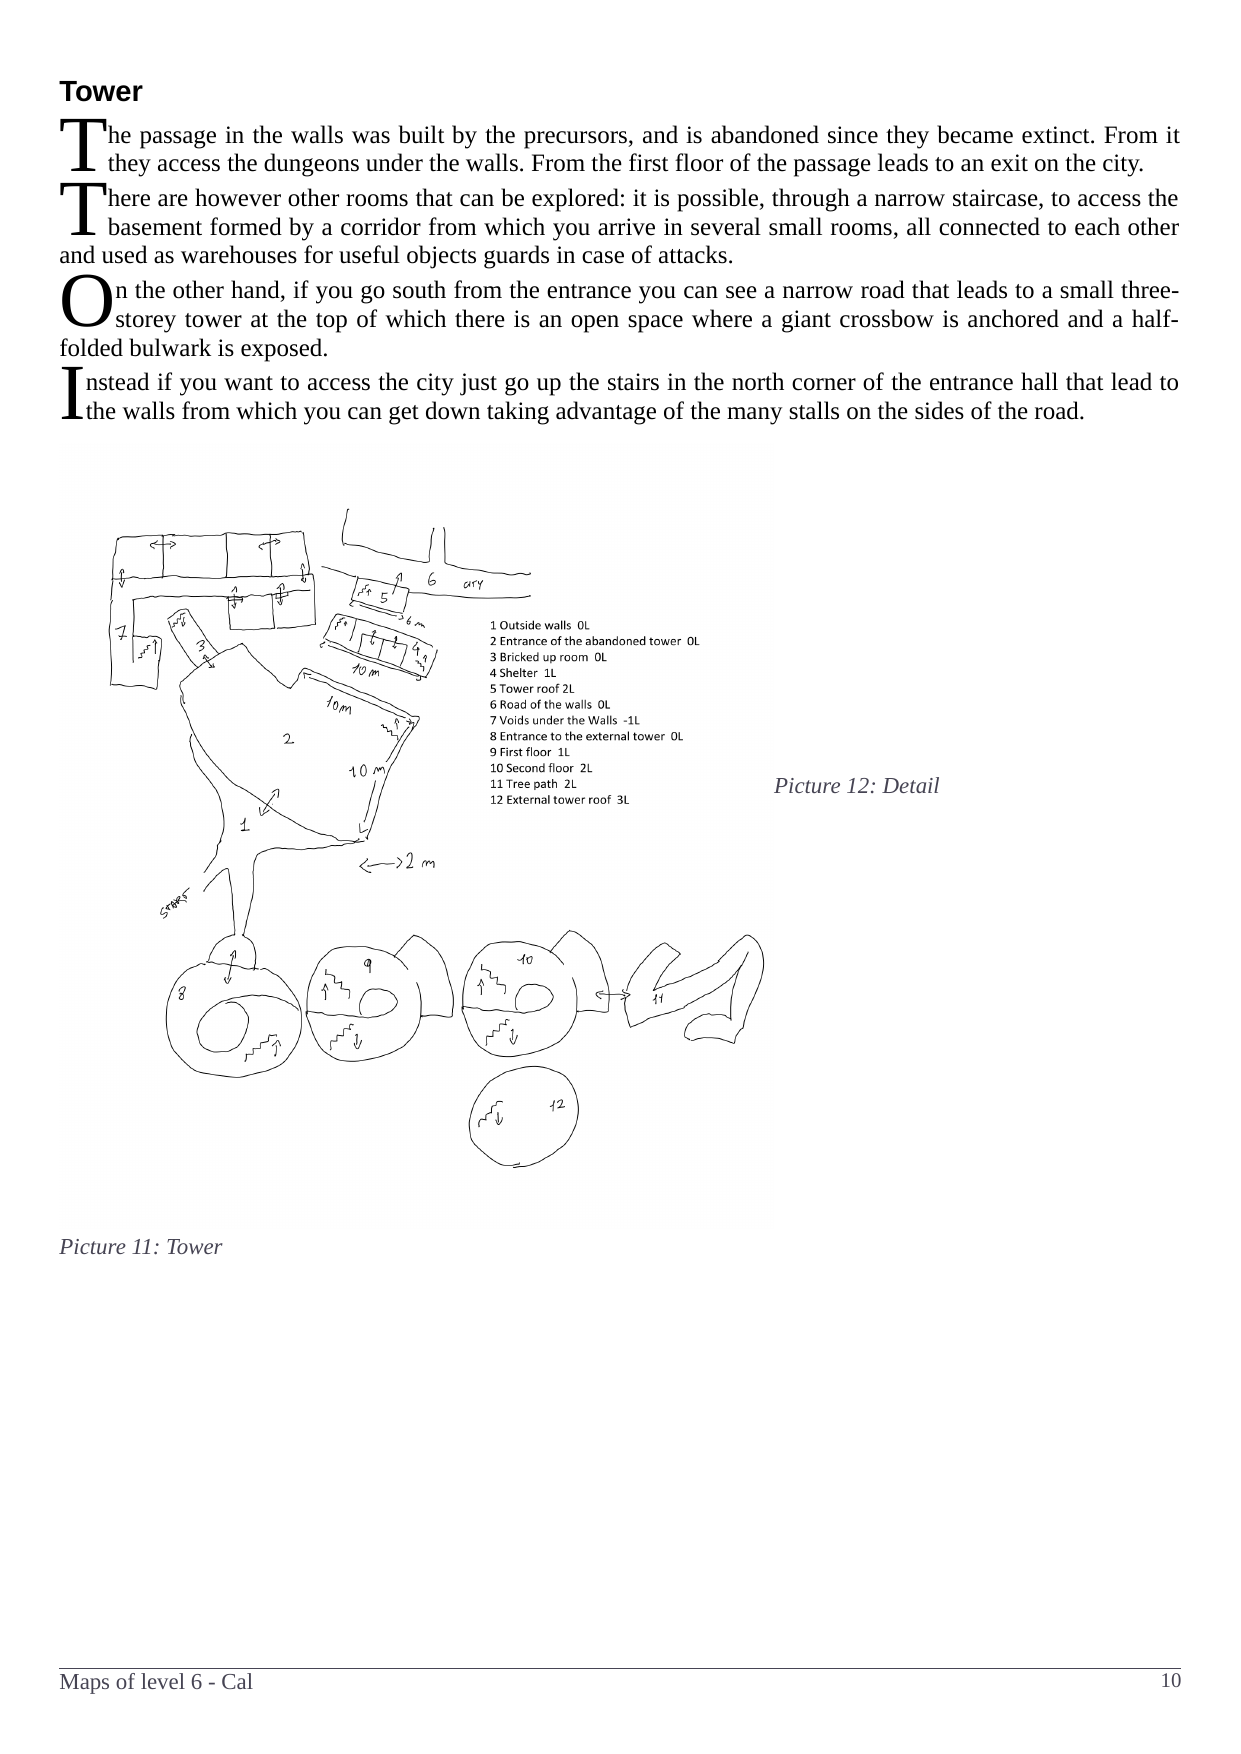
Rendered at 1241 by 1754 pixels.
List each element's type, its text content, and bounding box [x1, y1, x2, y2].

table_header [779, 779, 785, 786]
text There are however other rooms that can be explored: it is possible, through a narrow staircase, to access the basement formed by a corridor from which you arrive in several small rooms, all connected to each other and used as warehouses for useful objects guards in case of attacks. [59, 183, 1181, 269]
table_header [774, 431, 1181, 1266]
subtitle Tower [59, 74, 1181, 107]
text Instead if you want to access the city just go up the stairs in the north corner of the entrance hall that lead to the walls from which you can get down taking advantage of the many stalls on the sides of the road. [59, 367, 1181, 425]
text The passage in the walls was built by the precursors, and is abandoned since they became extinct. From it they access the dungeons under the walls. From the first floor of the passage leads to an exit on the city. [59, 120, 1181, 177]
table_header [59, 431, 774, 443]
table_header [64, 1240, 70, 1247]
table_header [59, 1229, 774, 1266]
picture [59, 443, 774, 1229]
text On the other hand, if you go south from the entrance you can see a narrow road that leads to a small three-storey tower at the top of which there is an open space where a giant crossbow is anchored and a half-folded bulwark is exposed. [59, 275, 1181, 362]
